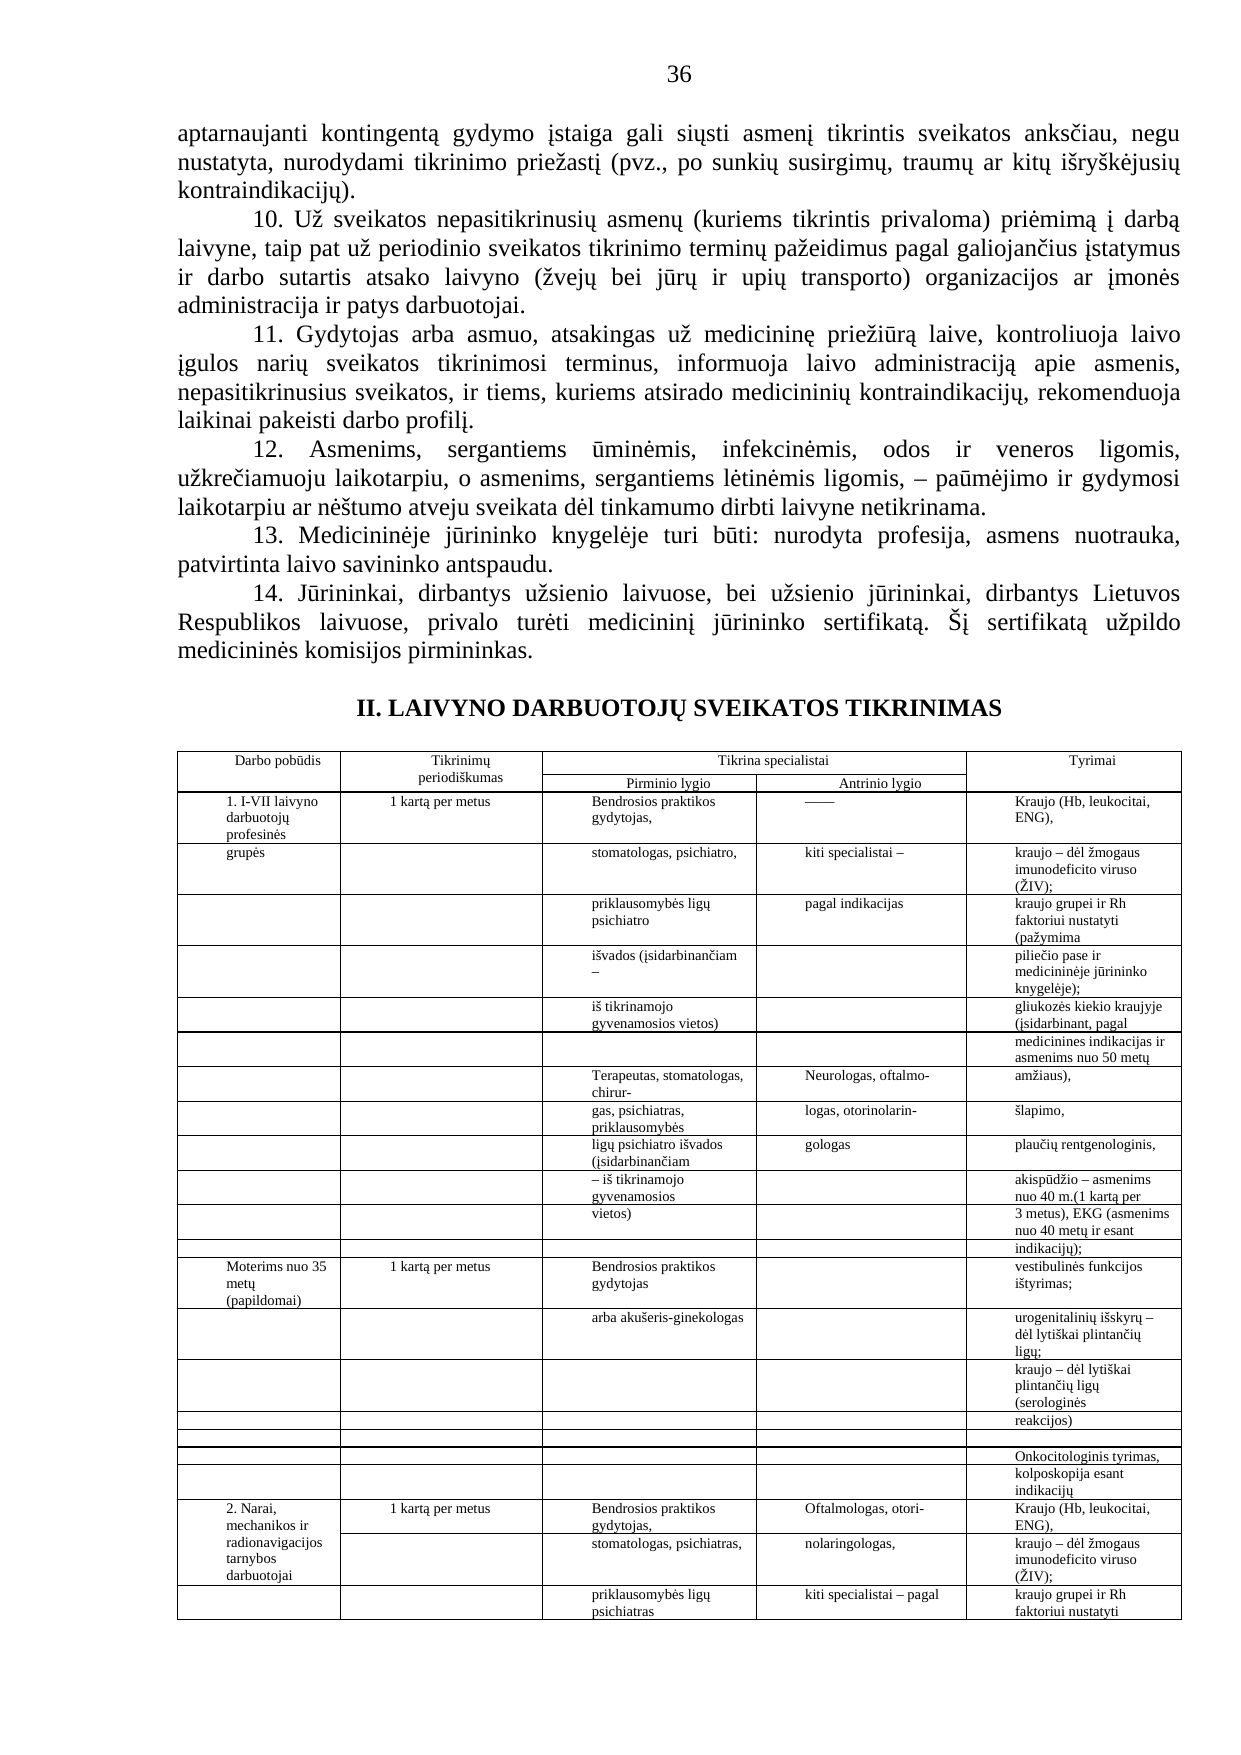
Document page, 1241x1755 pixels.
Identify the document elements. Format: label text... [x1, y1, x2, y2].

table_cell [757, 1240, 966, 1257]
table_cell Pirminio lygio [543, 775, 756, 791]
table_cell [178, 1309, 340, 1359]
table_cell [341, 1240, 542, 1257]
table_cell Bendrosios praktikos gydytojas, [543, 1500, 756, 1533]
table_cell kolposkopija esant indikacijų [967, 1465, 1181, 1499]
table_cell vietos) [543, 1205, 756, 1239]
table_cell gas, psichiatras, priklausomybės [543, 1102, 756, 1135]
table_cell Bendrosios praktikos gydytojas, [543, 793, 756, 843]
table_header Tikrinimų periodiškumas [341, 752, 542, 791]
table_cell [341, 1586, 542, 1619]
table_cell kraujo grupei ir Rh faktoriui nustatyti [967, 1586, 1181, 1619]
table_cell [341, 1033, 542, 1066]
table_cell [341, 844, 542, 894]
table_cell vestibulinės funkcijos ištyrimas; [967, 1258, 1181, 1308]
table_cell plaučių rentgenologinis, [967, 1136, 1181, 1170]
table_cell 2. Narai, mechanikos ir radionavigacijos tarnybos darbuotojai [178, 1500, 340, 1585]
table_cell logas, otorinolarin- [757, 1102, 966, 1135]
table_cell [341, 1171, 542, 1204]
table_cell indikacijų); [967, 1240, 1181, 1257]
table_cell [341, 1067, 542, 1101]
table_cell [341, 1136, 542, 1170]
table_cell [341, 1102, 542, 1135]
table_cell Antrinio lygio [757, 775, 966, 791]
table_cell [757, 1258, 966, 1308]
table_cell gliukozės kiekio kraujyje (įsidarbinant, pagal [967, 998, 1181, 1031]
table_cell [178, 1240, 340, 1257]
text 11. Gydytojas arba asmuo, atsakingas už medicininę priežiūrą laive, kontroliuoja laivo įgulos narių sveikatos tikrinimosi terminus, informuoja laivo administraciją apie asmenis, nepasitikrinusius sveikatos, ir tiems, kuriems atsirado medicininių kontraindikacijų, rekomenduoja laikinai pakeisti darbo profilį. [177, 319, 1181, 434]
table_cell [178, 998, 340, 1031]
table_cell [178, 1102, 340, 1135]
table_cell amžiaus), [967, 1067, 1181, 1101]
table_cell [178, 1465, 340, 1499]
table_cell Bendrosios praktikos gydytojas [543, 1258, 756, 1308]
table_cell [757, 1171, 966, 1204]
table_header Darbo pobūdis [178, 752, 340, 791]
table_cell Kraujo (Hb, leukocitai, ENG), [967, 793, 1181, 843]
table_cell nolaringologas, [757, 1534, 966, 1585]
table_cell [341, 1448, 542, 1464]
table_cell pagal indikacijas [757, 895, 966, 945]
table_cell [757, 1448, 966, 1464]
table_cell 1. I-VII laivyno darbuotojų profesinės [178, 793, 340, 843]
table_cell [757, 1205, 966, 1239]
table_cell [341, 998, 542, 1031]
table_cell šlapimo, [967, 1102, 1181, 1135]
table_cell [757, 1430, 966, 1446]
table_cell priklausomybės ligų psichiatras [543, 1586, 756, 1619]
table_cell reakcijos) [967, 1412, 1181, 1428]
table_cell grupės [178, 844, 340, 894]
table_cell [757, 1465, 966, 1499]
table_cell akispūdžio – asmenims nuo 40 m.(1 kartą per [967, 1171, 1181, 1204]
table_cell ligų psichiatro išvados (įsidarbinančiam [543, 1136, 756, 1170]
table_header Tyrimai [967, 752, 1181, 791]
table_cell [341, 1412, 542, 1428]
table_cell [543, 1430, 756, 1446]
table_cell Onkocitologinis tyrimas, [967, 1448, 1181, 1464]
table_cell gologas [757, 1136, 966, 1170]
table_cell priklausomybės ligų psichiatro [543, 895, 756, 945]
table_cell [178, 895, 340, 945]
table_cell 1 kartą per metus [341, 1500, 542, 1533]
table_cell išvados (įsidarbinančiam – [543, 946, 756, 997]
table_cell 1 kartą per metus [341, 793, 542, 843]
table_cell – iš tikrinamojo gyvenamosios [543, 1171, 756, 1204]
table_cell Oftalmologas, otori- [757, 1500, 966, 1533]
table_cell kiti specialistai – [757, 844, 966, 894]
table_cell [757, 1309, 966, 1359]
table_cell [341, 1465, 542, 1499]
table_cell arba akušeris-ginekologas [543, 1309, 756, 1359]
table_cell [543, 1465, 756, 1499]
table_cell kiti specialistai – pagal [757, 1586, 966, 1619]
table_cell 1 kartą per metus [341, 1258, 542, 1308]
table_cell 3 metus), EKG (asmenims nuo 40 metų ir esant [967, 1205, 1181, 1239]
table_cell [543, 1448, 756, 1464]
table_cell [341, 946, 542, 997]
table_cell kraujo – dėl žmogaus imunodeficito viruso (ŽIV); [967, 1534, 1181, 1585]
table_header Tikrina specialistai [543, 752, 966, 773]
text 10. Už sveikatos nepasitikrinusių asmenų (kuriems tikrintis privaloma) priėmimą į darbą laivyne, taip pat už periodinio sveikatos tikrinimo terminų pažeidimus pagal galiojančius įstatymus ir darbo sutartis atsako laivyno (žvejų bei jūrų ir upių transporto) organizacijos ar įmonės administracija ir patys darbuotojai. [177, 204, 1181, 319]
text aptarnaujanti kontingentą gydymo įstaiga gali siųsti asmenį tikrintis sveikatos anksčiau, negu nustatyta, nurodydami tikrinimo priežastį (pvz., po sunkių susirgimų, traumų ar kitų išryškėjusių kontraindikacijų). [177, 118, 1181, 204]
table_cell [967, 1430, 1181, 1446]
table_cell [178, 946, 340, 997]
table_cell [757, 998, 966, 1031]
table_cell Kraujo (Hb, leukocitai, ENG), [967, 1500, 1181, 1533]
table_cell [757, 1033, 966, 1066]
table_cell [178, 1412, 340, 1428]
table_cell [543, 1240, 756, 1257]
text 14. Jūrininkai, dirbantys užsienio laivuose, bei užsienio jūrininkai, dirbantys Lietuvos Respublikos laivuose, privalo turėti medicininį jūrininko sertifikatą. Šį sertifikatą užpildo medicininės komisijos pirmininkas. [177, 578, 1181, 664]
table_cell [341, 1360, 542, 1411]
table_cell kraujo grupei ir Rh faktoriui nustatyti (pažymima [967, 895, 1181, 945]
table_cell [543, 1033, 756, 1066]
table_cell [757, 1360, 966, 1411]
text 13. Medicininėje jūrininko knygelėje turi būti: nurodyta profesija, asmens nuotrauka, patvirtinta laivo savininko antspaudu. [177, 521, 1181, 578]
table_cell [757, 946, 966, 997]
table_cell [178, 1586, 340, 1619]
table_cell [178, 1360, 340, 1411]
table_cell [178, 1067, 340, 1101]
table_cell Terapeutas, stomatologas, chirur- [543, 1067, 756, 1101]
table_cell [178, 1205, 340, 1239]
table_cell [341, 1205, 542, 1239]
table_cell kraujo – dėl lytiškai plintančių ligų (serologinės [967, 1360, 1181, 1411]
table_cell [341, 1430, 542, 1446]
text 12. Asmenims, sergantiems ūminėmis, infekcinėmis, odos ir veneros ligomis, užkrečiamuoju laikotarpiu, o asmenims, sergantiems lėtinėmis ligomis, – paūmėjimo ir gydymosi laikotarpiu ar nėštumo atveju sveikata dėl tinkamumo dirbti laivyne netikrinama. [177, 434, 1181, 521]
table_cell [178, 1430, 340, 1446]
text II. LAIVYNO DARBUOTOJŲ SVEIKATOS TIKRINIMAS [177, 693, 1181, 722]
table_cell stomatologas, psichiatras, [543, 1534, 756, 1585]
table_cell piliečio pase ir medicininėje jūrininko knygelėje); [967, 946, 1181, 997]
table_cell [757, 1412, 966, 1428]
table_cell [178, 1171, 340, 1204]
table_cell Moterims nuo 35 metų (papildomai) [178, 1258, 340, 1308]
table_cell [543, 1412, 756, 1428]
table_cell stomatologas, psichiatro, [543, 844, 756, 894]
table_cell kraujo – dėl žmogaus imunodeficito viruso (ŽIV); [967, 844, 1181, 894]
table_cell [178, 1136, 340, 1170]
table_cell [341, 895, 542, 945]
table_cell medicinines indikacijas ir asmenims nuo 50 metų [967, 1033, 1181, 1066]
table_cell [341, 1309, 542, 1359]
table_cell [341, 1534, 542, 1585]
table_cell —— [757, 793, 966, 843]
table_cell [178, 1033, 340, 1066]
table_cell iš tikrinamojo gyvenamosios vietos) [543, 998, 756, 1031]
table_cell [543, 1360, 756, 1411]
table_cell [178, 1448, 340, 1464]
table_cell Neurologas, oftalmo- [757, 1067, 966, 1101]
table_cell urogenitalinių išskyrų – dėl lytiškai plintančių ligų; [967, 1309, 1181, 1359]
